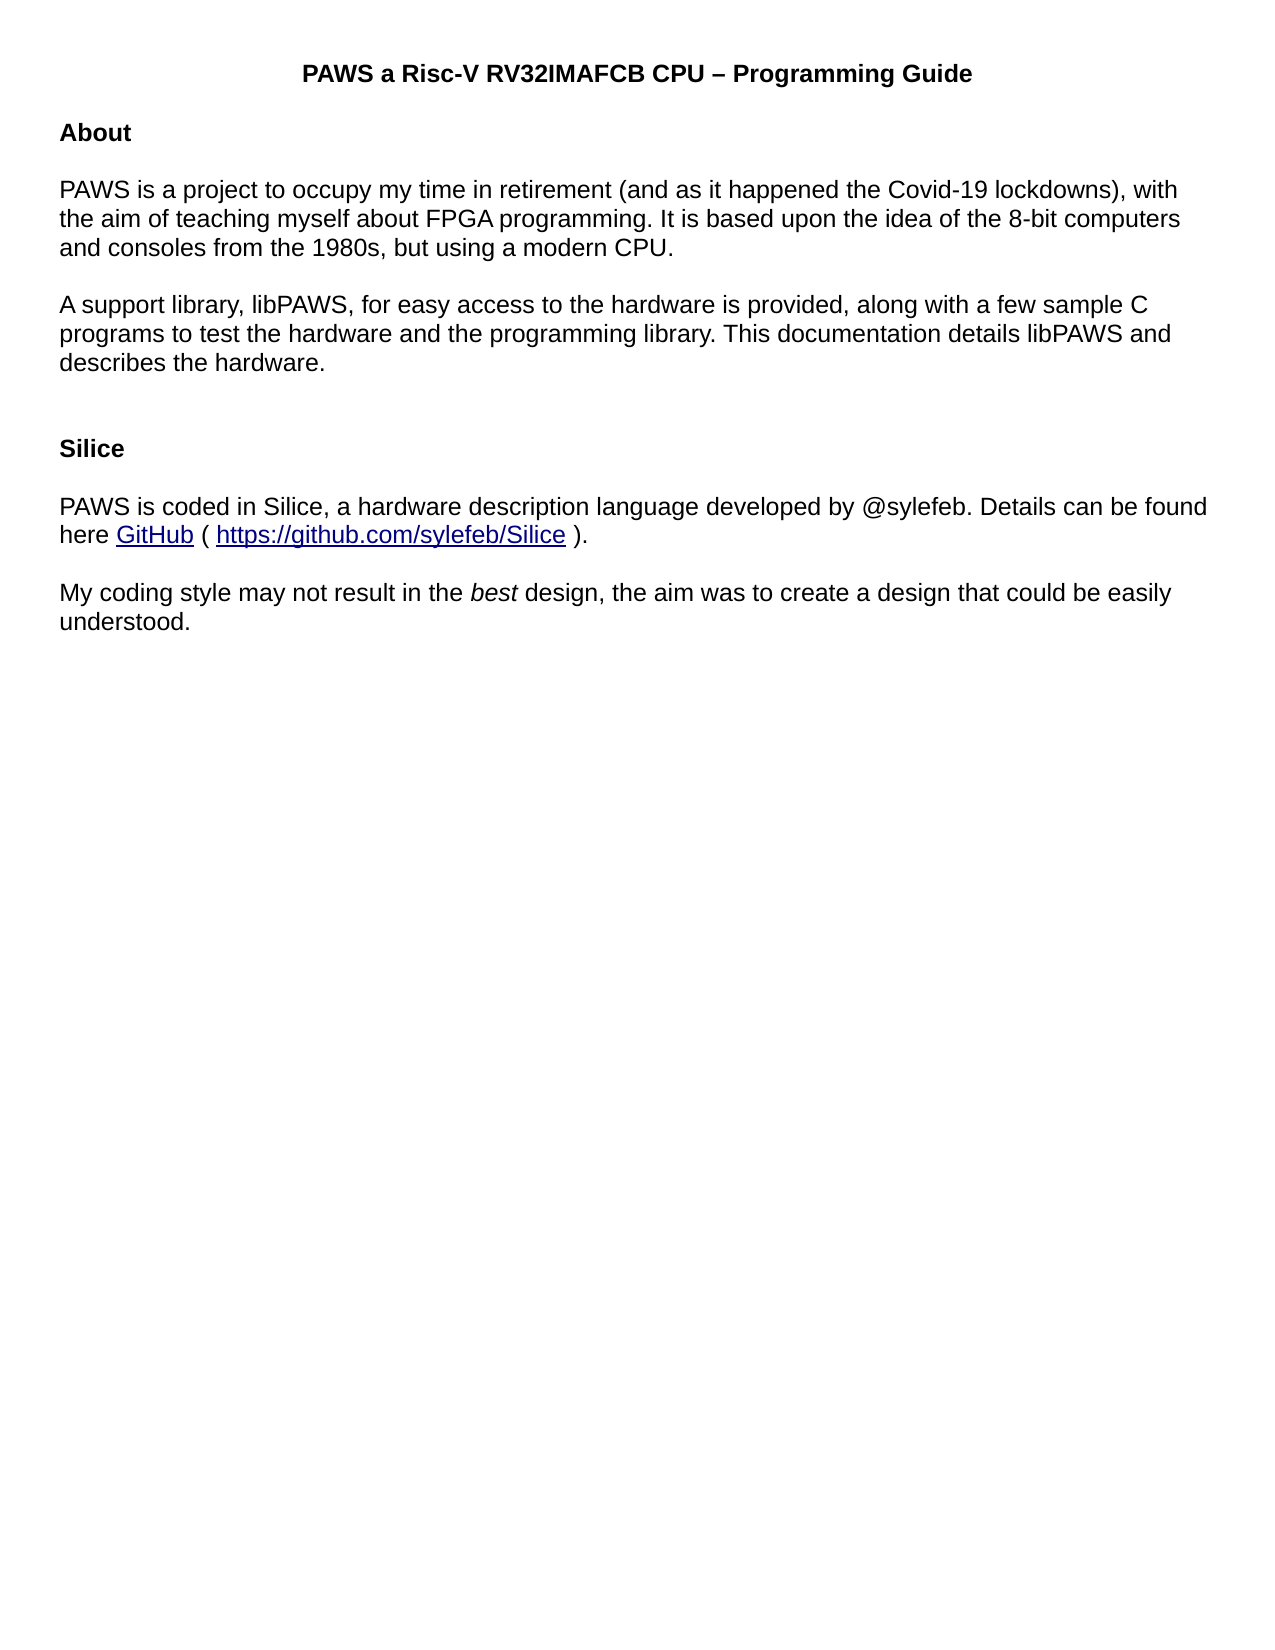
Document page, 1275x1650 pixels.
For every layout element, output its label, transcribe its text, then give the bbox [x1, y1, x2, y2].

text My coding style may not result in the best design, the aim was to create a design that could be easily understood. [59, 578, 1216, 636]
text PAWS is coded in Silice, a hardware description language developed by @sylefeb. Details can be found here GitHub ( https://github.com/sylefeb/Silice ). [59, 492, 1216, 549]
text PAWS is a project to occupy my time in retirement (and as it happened the Covid-19 lockdowns), with the aim of teaching myself about FPGA programming. It is based upon the idea of the 8-bit computers and consoles from the 1980s, but using a modern CPU. [59, 176, 1216, 262]
text A support library, libPAWS, for easy access to the hardware is provided, along with a few sample C programs to test the hardware and the programming library. This documentation details libPAWS and describes the hardware. [59, 291, 1216, 377]
text Silice [59, 434, 1216, 463]
text About [59, 118, 1216, 147]
